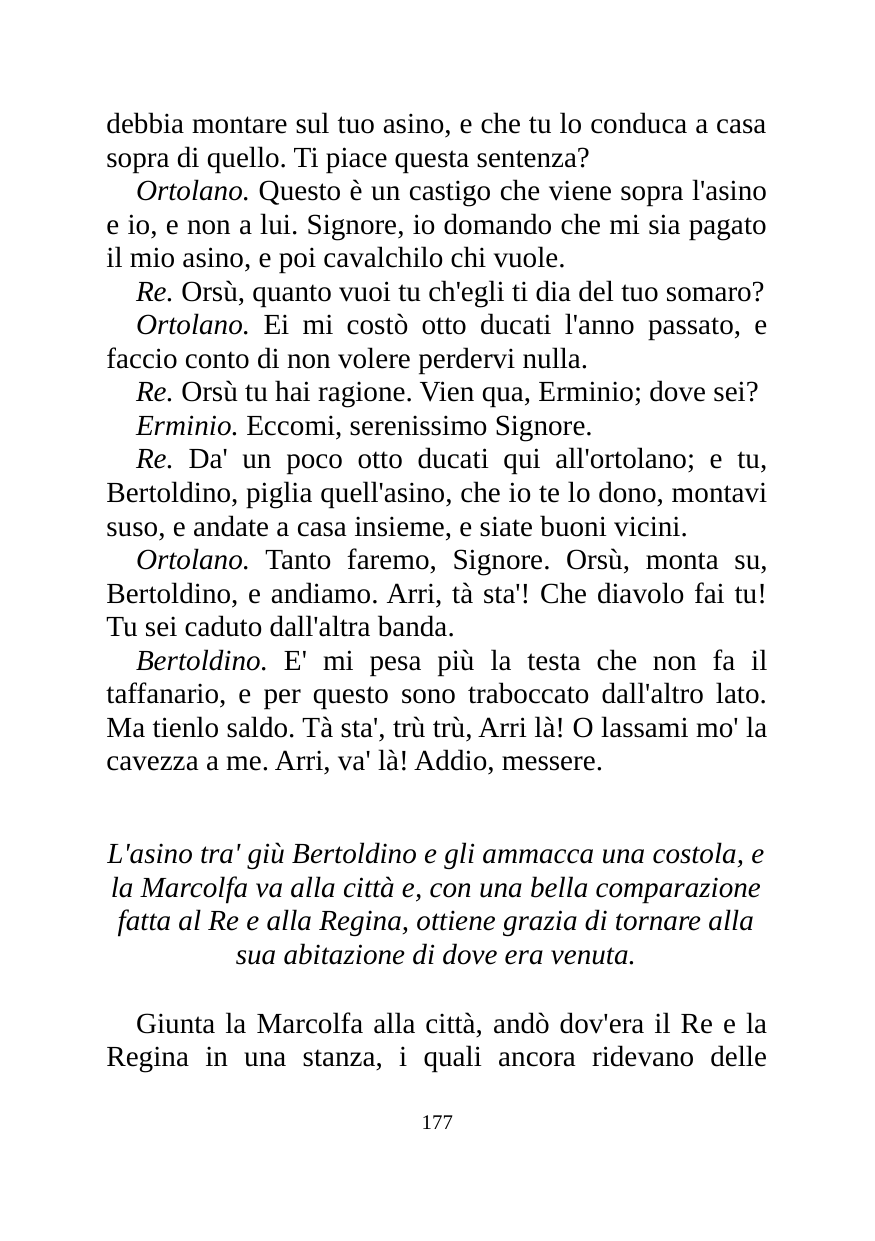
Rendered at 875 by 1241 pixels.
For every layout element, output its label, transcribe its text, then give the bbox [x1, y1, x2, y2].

text Ortolano. Tanto faremo, Signore. Orsù, monta su, Bertoldino, e andiamo. Arri, tà sta'! Che diavolo fai tu! Tu sei caduto dall'altra banda. [106, 542, 768, 643]
text debbia montare sul tuo asino, e che tu lo conduca a casa sopra di quello. Ti piace questa sentenza? [106, 106, 768, 173]
text Re. Orsù, quanto vuoi tu ch'egli ti dia del tuo somaro? [106, 274, 768, 307]
text Giunta la Marcolfa alla città, andò dov'era il Re e la Regina in una stanza, i quali ancora ridevano delle [106, 1006, 768, 1073]
text Ortolano. Ei mi costò otto ducati l'anno passato, e faccio conto di non volere perdervi nulla. [106, 307, 768, 374]
text Re. Orsù tu hai ragione. Vien qua, Erminio; dove sei? [106, 374, 768, 408]
subtitle L'asino tra' giù Bertoldino e gli ammacca una costola, e la Marcolfa va alla città e, con una bella comparazione fatta al Re e alla Regina, ottiene grazia di tornare alla sua abitazione di dove era venuta. [106, 836, 768, 970]
text Ortolano. Questo è un castigo che viene sopra l'asino e io, e non a lui. Signore, io domando che mi sia pagato il mio asino, e poi cavalchilo chi vuole. [106, 173, 768, 274]
text Bertoldino. E' mi pesa più la testa che non fa il taffanario, e per questo sono traboccato dall'altro lato. Ma tienlo saldo. Tà sta', trù trù, Arri là! O lassami mo' la cavezza a me. Arri, va' là! Addio, messere. [106, 643, 768, 777]
text Erminio. Eccomi, serenissimo Signore. [106, 408, 768, 442]
text Re. Da' un poco otto ducati qui all'ortolano; e tu, Bertoldino, piglia quell'asino, che io te lo dono, montavi suso, e andate a casa insieme, e siate buoni vicini. [106, 442, 768, 542]
